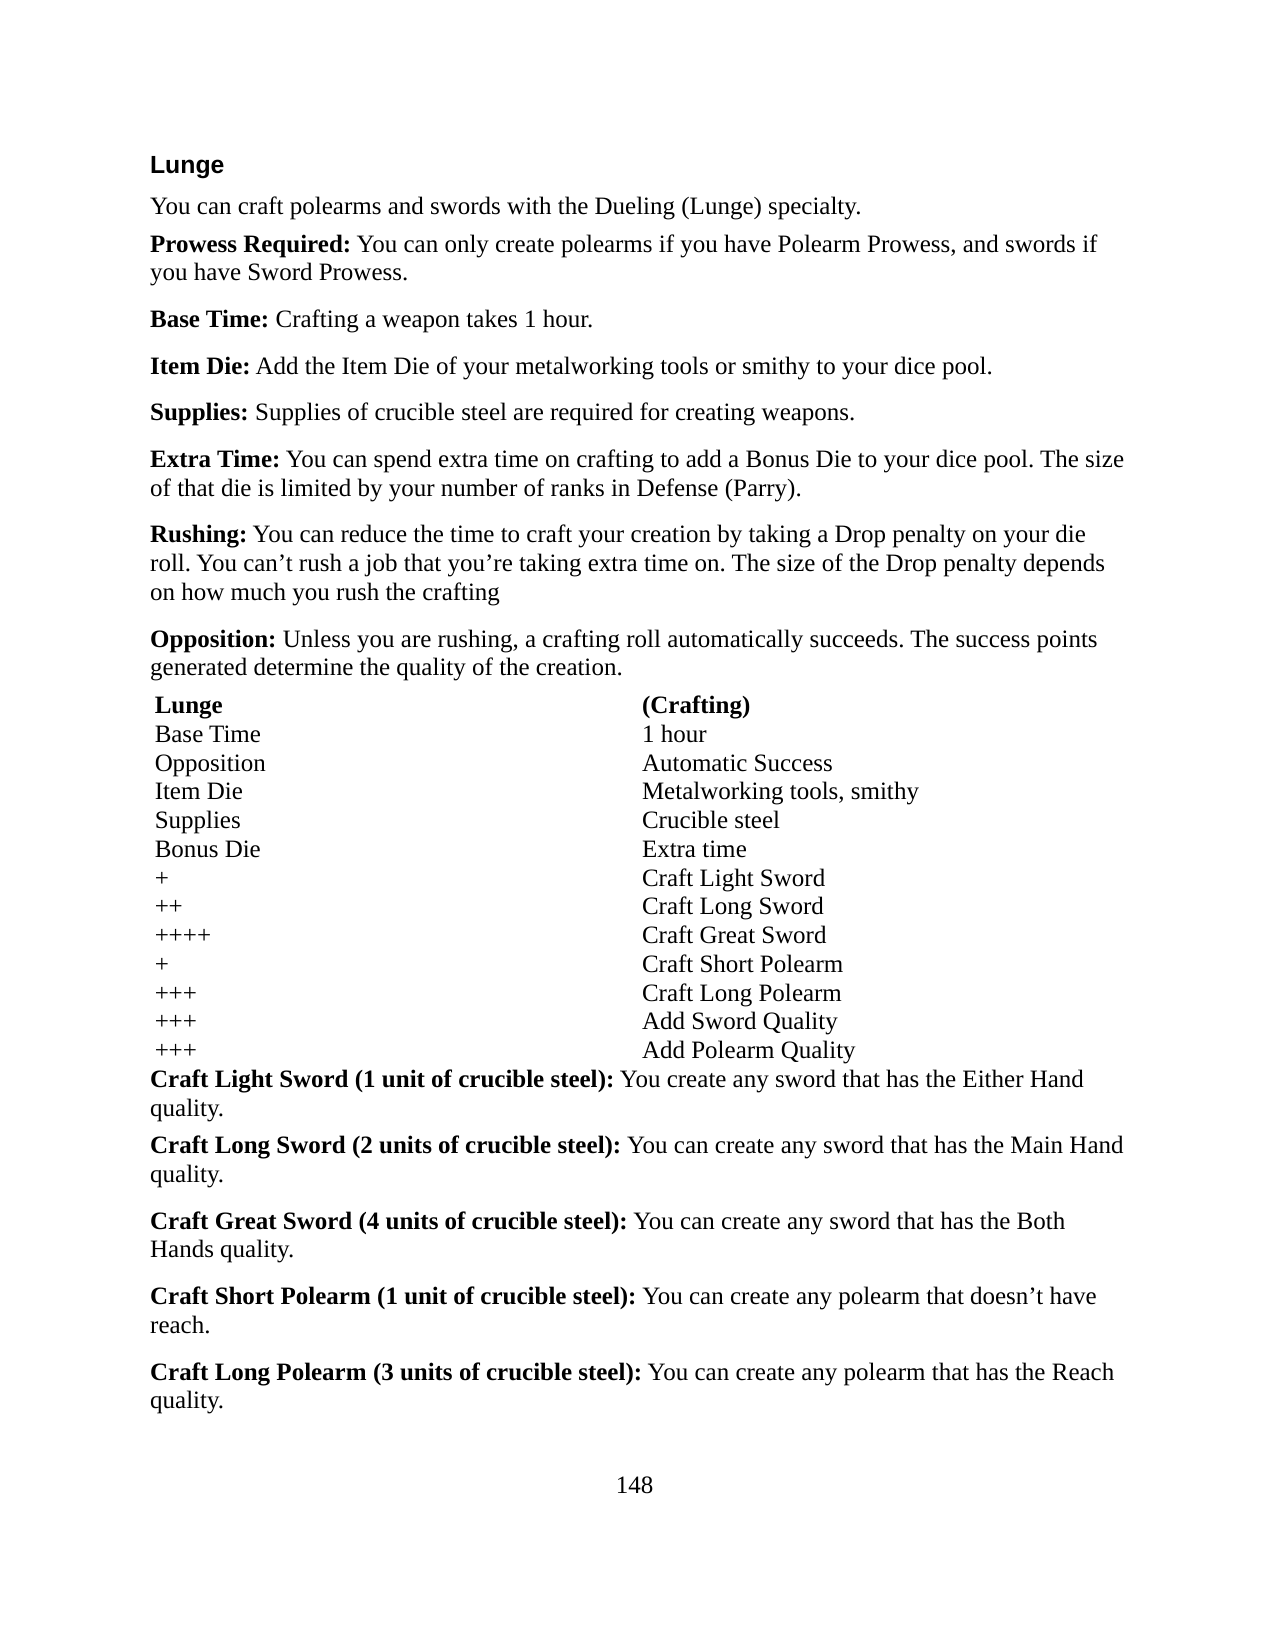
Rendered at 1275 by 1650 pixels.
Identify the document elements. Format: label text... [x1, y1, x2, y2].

subtitle Lunge [150, 150, 1125, 178]
text Supplies: Supplies of crucible steel are required for creating weapons. [150, 397, 1125, 426]
table_cell [638, 719, 1125, 1064]
table_cell [150, 719, 637, 1064]
text You can craft polearms and swords with the Dueling (Lunge) specialty. [150, 191, 1125, 220]
text Craft Short Polearm (1 unit of crucible steel): You can create any polearm that doesn’t have reach. [150, 1281, 1125, 1339]
text Craft Long Sword (2 units of crucible steel): You can create any sword that has the Main Hand quality. [150, 1130, 1125, 1188]
text Opposition: Unless you are rushing, a crafting roll automatically succeeds. The success points generated determine the quality of the creation. [150, 624, 1125, 681]
text Craft Great Sword (4 units of crucible steel): You can create any sword that has the Both Hands quality. [150, 1206, 1125, 1263]
text Craft Long Polearm (3 units of crucible steel): You can create any polearm that has the Reach quality. [150, 1357, 1125, 1414]
text Extra Time: You can spend extra time on crafting to add a Bonus Die to your dice pool. The size of that die is limited by your number of ranks in Defense (Parry). [150, 444, 1125, 502]
text Prowess Required: You can only create polearms if you have Polearm Prowess, and swords if you have Sword Prowess. [150, 229, 1125, 286]
table_header [638, 690, 1125, 719]
text Item Die: Add the Item Die of your metalworking tools or smithy to your dice pool. [150, 351, 1125, 379]
text Craft Light Sword (1 unit of crucible steel): You create any sword that has the Either Hand quality. [150, 1064, 1125, 1121]
text Rushing: You can reduce the time to craft your creation by taking a Drop penalty on your die roll. You can’t rush a job that you’re taking extra time on. The size of the Drop penalty depends on how much you rush the crafting [150, 519, 1125, 606]
text Base Time: Crafting a weapon takes 1 hour. [150, 304, 1125, 333]
table_header [150, 690, 637, 719]
